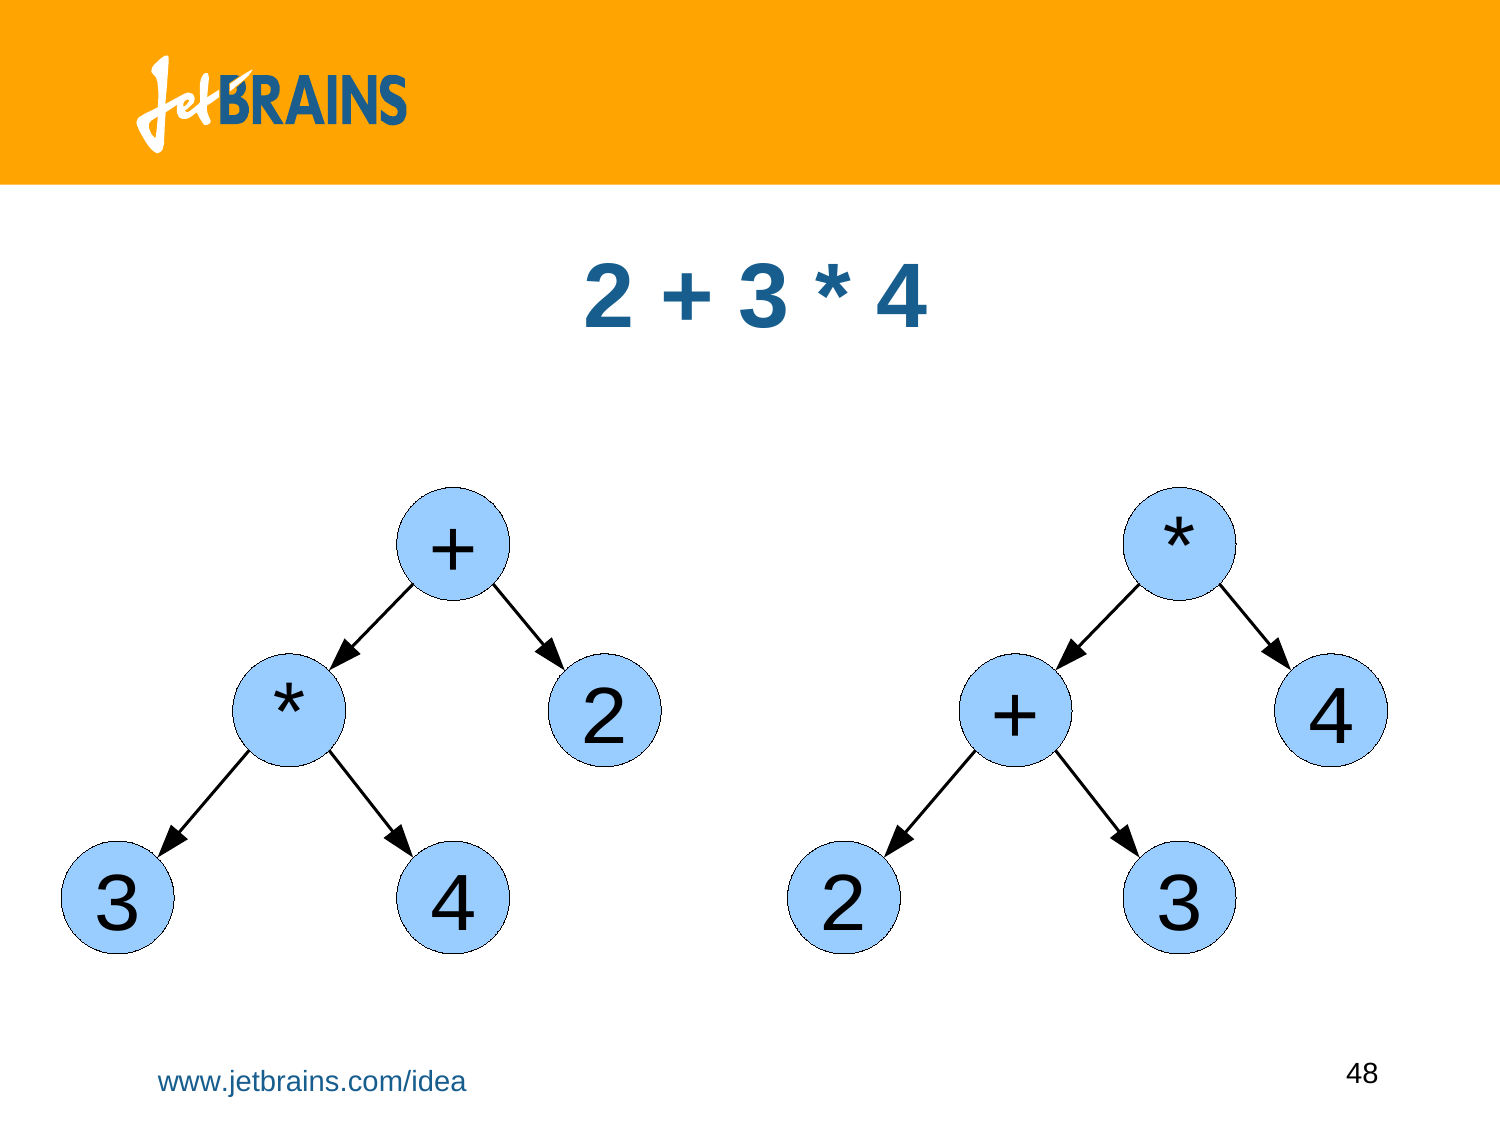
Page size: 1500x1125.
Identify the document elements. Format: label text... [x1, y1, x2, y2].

text_box 4 [396, 841, 510, 954]
text_box 2 [548, 653, 662, 767]
title 2 + 3 * 4 [135, 228, 1377, 354]
text_box * [1123, 487, 1237, 601]
text_box * [232, 653, 346, 767]
text_box 4 [1274, 653, 1388, 767]
text_box 2 [787, 841, 901, 954]
text_box 3 [61, 841, 175, 954]
text_box 3 [1123, 841, 1237, 954]
text_box + [959, 653, 1073, 767]
text_box + [396, 487, 510, 601]
